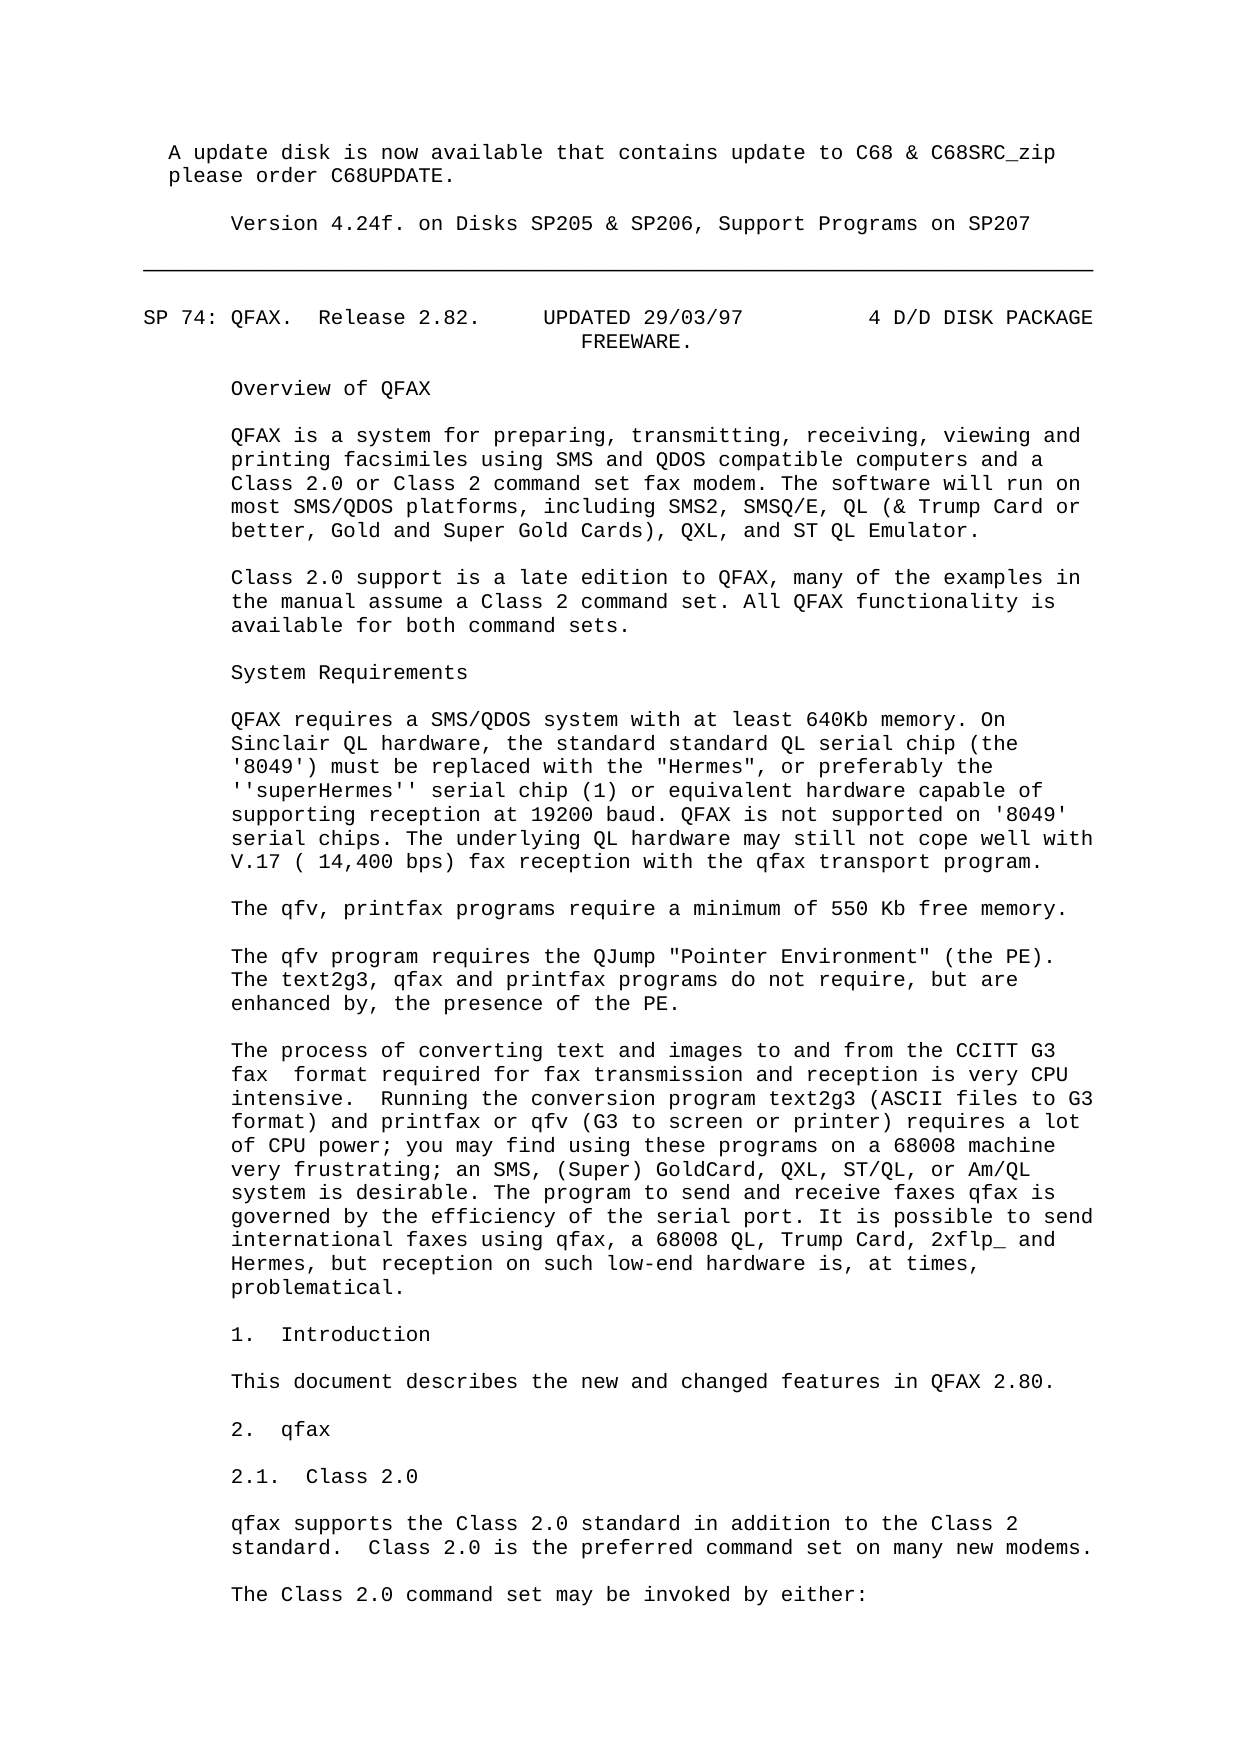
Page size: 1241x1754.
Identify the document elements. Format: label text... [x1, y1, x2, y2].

text This document describes the new and changed features in QFAX 2.80. [118, 1371, 1122, 1395]
text The process of converting text and images to and from the CCITT G3 [118, 1040, 1122, 1064]
text Class 2.0 support is a late edition to QFAX, many of the examples in [118, 567, 1122, 591]
text ──────────────────────────────────────────────────────────────────────────── [118, 260, 1122, 284]
text FREEWARE. [118, 331, 1122, 354]
text 2.1. Class 2.0 [118, 1466, 1122, 1489]
text supporting reception at 19200 baud. QFAX is not supported on '8049' [118, 804, 1122, 827]
text governed by the efficiency of the serial port. It is possible to send [118, 1206, 1122, 1229]
text system is desirable. The program to send and receive faxes qfax is [118, 1182, 1122, 1206]
text SP 74: QFAX. Release 2.82. UPDATED 29/03/97 4 D/D DISK PACKAGE [118, 307, 1122, 331]
text of CPU power; you may find using these programs on a 68008 machine [118, 1135, 1122, 1158]
text A update disk is now available that contains update to C68 & C68SRC_zip [118, 142, 1122, 165]
text international faxes using qfax, a 68008 QL, Trump Card, 2xflp_ and [118, 1229, 1122, 1253]
text very frustrating; an SMS, (Super) GoldCard, QXL, ST/QL, or Am/QL [118, 1158, 1122, 1182]
text Hermes, but reception on such low-end hardware is, at times, [118, 1253, 1122, 1277]
text please order C68UPDATE. [118, 165, 1122, 189]
text serial chips. The underlying QL hardware may still not cope well with [118, 827, 1122, 851]
text fax format required for fax transmission and reception is very CPU [118, 1064, 1122, 1088]
text QFAX is a system for preparing, transmitting, receiving, viewing and [118, 426, 1122, 449]
text intensive. Running the conversion program text2g3 (ASCII files to G3 [118, 1088, 1122, 1111]
text format) and printfax or qfv (G3 to screen or printer) requires a lot [118, 1111, 1122, 1135]
text Version 4.24f. on Disks SP205 & SP206, Support Programs on SP207 [118, 213, 1122, 236]
text qfax supports the Class 2.0 standard in addition to the Class 2 [118, 1513, 1122, 1537]
text The qfv program requires the QJump "Pointer Environment" (the PE). [118, 946, 1122, 969]
text Sinclair QL hardware, the standard standard QL serial chip (the [118, 733, 1122, 757]
text printing facsimiles using SMS and QDOS compatible computers and a [118, 449, 1122, 473]
text ''superHermes'' serial chip (1) or equivalent hardware capable of [118, 780, 1122, 804]
text 1. Introduction [118, 1324, 1122, 1348]
text Class 2.0 or Class 2 command set fax modem. The software will run on [118, 473, 1122, 496]
text available for both command sets. [118, 615, 1122, 638]
text System Requirements [118, 662, 1122, 686]
text 2. qfax [118, 1419, 1122, 1442]
text The Class 2.0 command set may be invoked by either: [118, 1584, 1122, 1608]
text QFAX requires a SMS/QDOS system with at least 640Kb memory. On [118, 709, 1122, 733]
text '8049') must be replaced with the "Hermes", or preferably the [118, 757, 1122, 780]
text Overview of QFAX [118, 378, 1122, 402]
text The qfv, printfax programs require a minimum of 550 Kb free memory. [118, 898, 1122, 922]
text The text2g3, qfax and printfax programs do not require, but are [118, 969, 1122, 993]
text V.17 ( 14,400 bps) fax reception with the qfax transport program. [118, 851, 1122, 875]
text better, Gold and Super Gold Cards), QXL, and ST QL Emulator. [118, 520, 1122, 544]
text most SMS/QDOS platforms, including SMS2, SMSQ/E, QL (& Trump Card or [118, 496, 1122, 520]
text problematical. [118, 1277, 1122, 1300]
text the manual assume a Class 2 command set. All QFAX functionality is [118, 591, 1122, 615]
text enhanced by, the presence of the PE. [118, 993, 1122, 1017]
text standard. Class 2.0 is the preferred command set on many new modems. [118, 1537, 1122, 1561]
